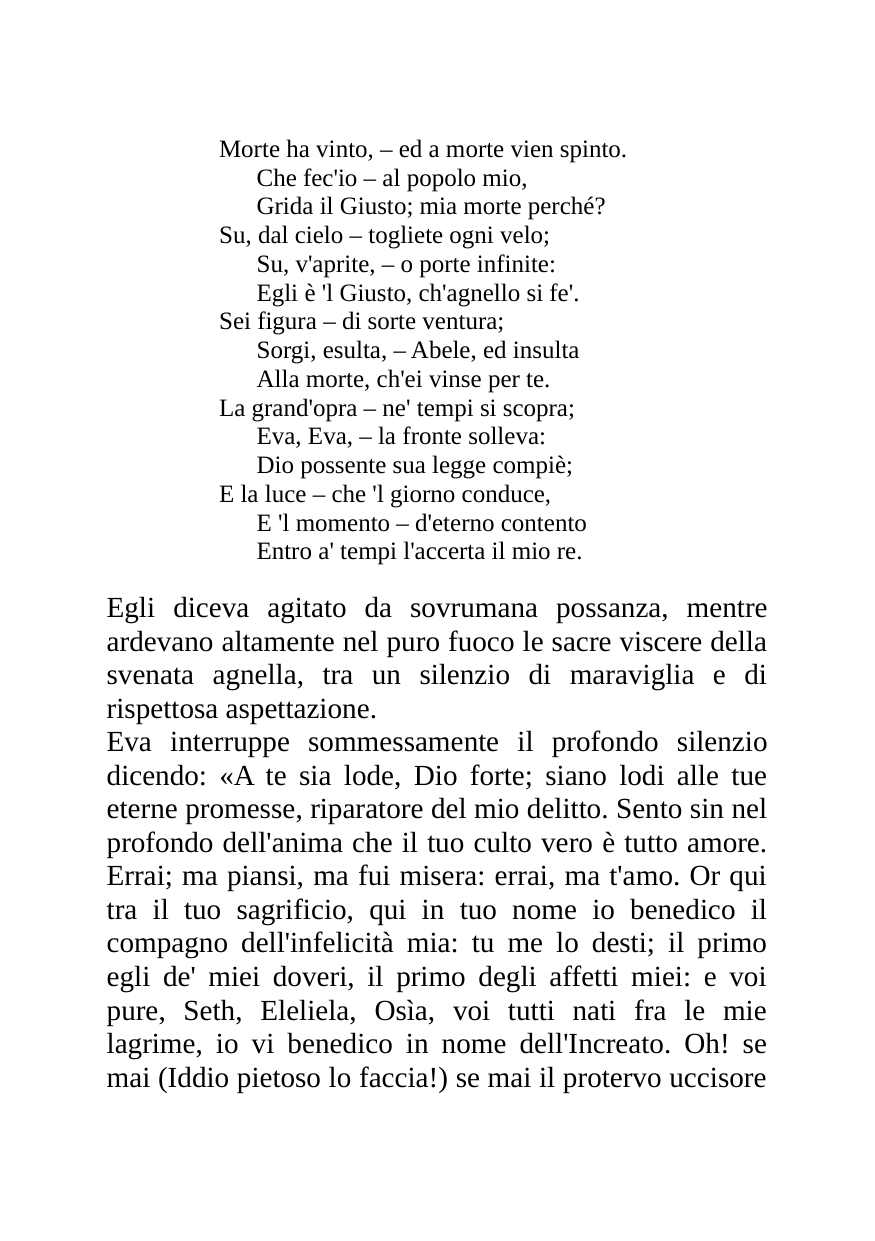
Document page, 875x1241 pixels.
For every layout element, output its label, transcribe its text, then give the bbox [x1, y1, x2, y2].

text La grand'opra – ne' tempi si scopra; Eva, Eva, – la fronte solleva: Dio possente sua legge compiè; [219, 393, 768, 479]
text Morte ha vinto, – ed a morte vien spinto. Che fec'io – al popolo mio, Grida il Giusto; mia morte perché? [219, 134, 768, 220]
text Su, dal cielo – togliete ogni velo; Su, v'aprite, – o porte infinite: Egli è 'l Giusto, ch'agnello si fe'. [219, 220, 768, 306]
text Egli diceva agitato da sovrumana possanza, mentre ardevano altamente nel puro fuoco le sacre viscere della svenata agnella, tra un silenzio di maraviglia e di rispettosa aspettazione. [106, 590, 768, 724]
text Sei figura – di sorte ventura; Sorgi, esulta, – Abele, ed insulta Alla morte, ch'ei vinse per te. [219, 306, 768, 393]
text E la luce – che 'l giorno conduce, E 'l momento – d'eterno contento Entro a' tempi l'accerta il mio re. [219, 479, 768, 565]
text Eva interruppe sommessamente il profondo silenzio dicendo: «A te sia lode, Dio forte; siano lodi alle tue eterne promesse, riparatore del mio delitto. Sento sin nel profondo dell'anima che il tuo culto vero è tutto amore. Errai; ma piansi, ma fui misera: errai, ma t'amo. Or qui tra il tuo sagrificio, qui in tuo nome io benedico il compagno dell'infelicità mia: tu me lo desti; il primo egli de' miei doveri, il primo degli affetti miei: e voi pure, Seth, Eleliela, Osìa, voi tutti nati fra le mie lagrime, io vi benedico in nome dell'Increato. Oh! se mai (Iddio pietoso lo faccia!) se mai il protervo uccisore [106, 724, 768, 1093]
